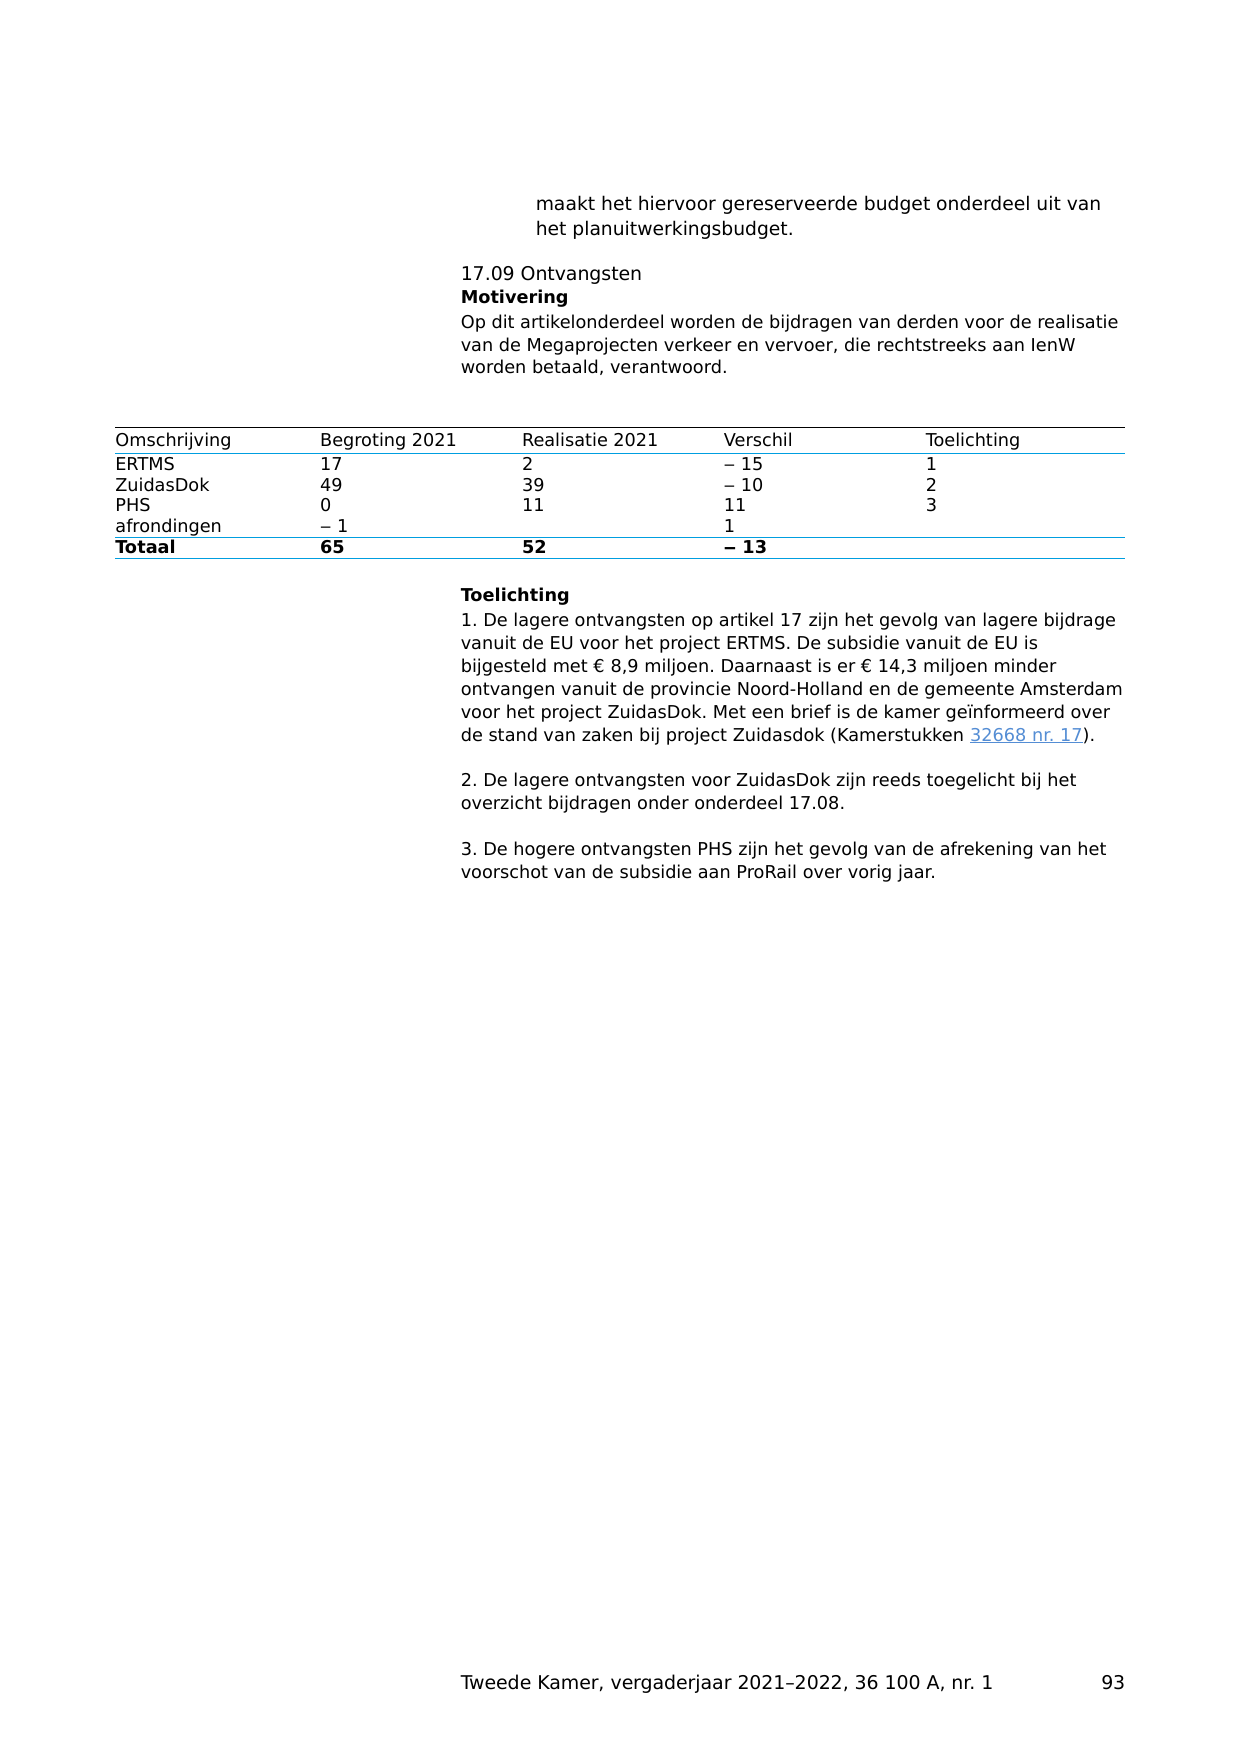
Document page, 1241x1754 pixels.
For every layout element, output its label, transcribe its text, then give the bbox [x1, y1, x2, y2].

table_cell 1 [721, 516, 923, 536]
table_cell 11 [519, 495, 721, 516]
text 3. De hogere ontvangsten PHS zijn het gevolg van de afrekening van het voorschot van de subsidie aan ProRail over vorig jaar. [461, 837, 1125, 883]
table_cell 3 [923, 495, 1125, 516]
text 1. De lagere ontvangsten op artikel 17 zijn het gevolg van lagere bijdrage vanuit de EU voor het project ERTMS. De subsidie vanuit de EU is bijgesteld met € 8,9 miljoen. Daarnaast is er € 14,3 miljoen minder ontvangen vanuit de provincie Noord-Holland en de gemeente Amsterdam voor het project ZuidasDok. Met een brief is de kamer geïnformeerd over de stand van zaken bij project Zuidasdok (Kamerstukken 32668 nr. 17). [461, 608, 1125, 746]
table_cell Totaal [115, 538, 317, 557]
table_cell [923, 516, 1125, 536]
table_header Tabel 45 Ontvangsten Megaprojecten verkeer en vervoer (bedragen x € 1 miljoen) [115, 401, 1125, 426]
text 2. De lagere ontvangsten voor ZuidasDok zijn reeds toegelicht bij het overzicht bijdragen onder onderdeel 17.08. [461, 768, 1125, 814]
table_cell afrondingen [115, 516, 317, 536]
list maakt het hiervoor gereserveerde budget onderdeel uit van het planuitwerkingsbudget. [498, 191, 1125, 241]
table_cell 2 [923, 475, 1125, 495]
table_cell ZuidasDok [115, 475, 317, 495]
table_cell 52 [519, 538, 721, 557]
table_cell Omschrijving [115, 428, 317, 453]
table_cell Verschil [721, 428, 923, 453]
table_cell ‒ 10 [721, 475, 923, 495]
table_cell 11 [721, 495, 923, 516]
table_cell [923, 538, 1125, 557]
table_cell 0 [317, 495, 519, 516]
table_cell ‒ 13 [721, 538, 923, 557]
table_cell Toelichting [923, 428, 1125, 453]
table_cell 39 [519, 475, 721, 495]
table_cell Begroting 2021 [317, 428, 519, 453]
table_cell 65 [317, 538, 519, 557]
table_cell 17 [317, 454, 519, 474]
table_cell ERTMS [115, 454, 317, 474]
table_cell 49 [317, 475, 519, 495]
table_cell PHS [115, 495, 317, 516]
table_cell Realisatie 2021 [519, 428, 721, 453]
table_cell 1 [923, 454, 1125, 474]
text Toelichting [461, 583, 1125, 606]
table_cell [519, 516, 721, 536]
text Op dit artikelonderdeel worden de bijdragen van derden voor de realisatie van de Megaprojecten verkeer en vervoer, die rechtstreeks aan IenW worden betaald, verantwoord. [461, 310, 1125, 378]
text Motivering [461, 285, 1125, 308]
table_cell ‒ 15 [721, 454, 923, 474]
table_cell 2 [519, 454, 721, 474]
table_cell ‒ 1 [317, 516, 519, 536]
title 17.09 Ontvangsten [461, 263, 1125, 285]
